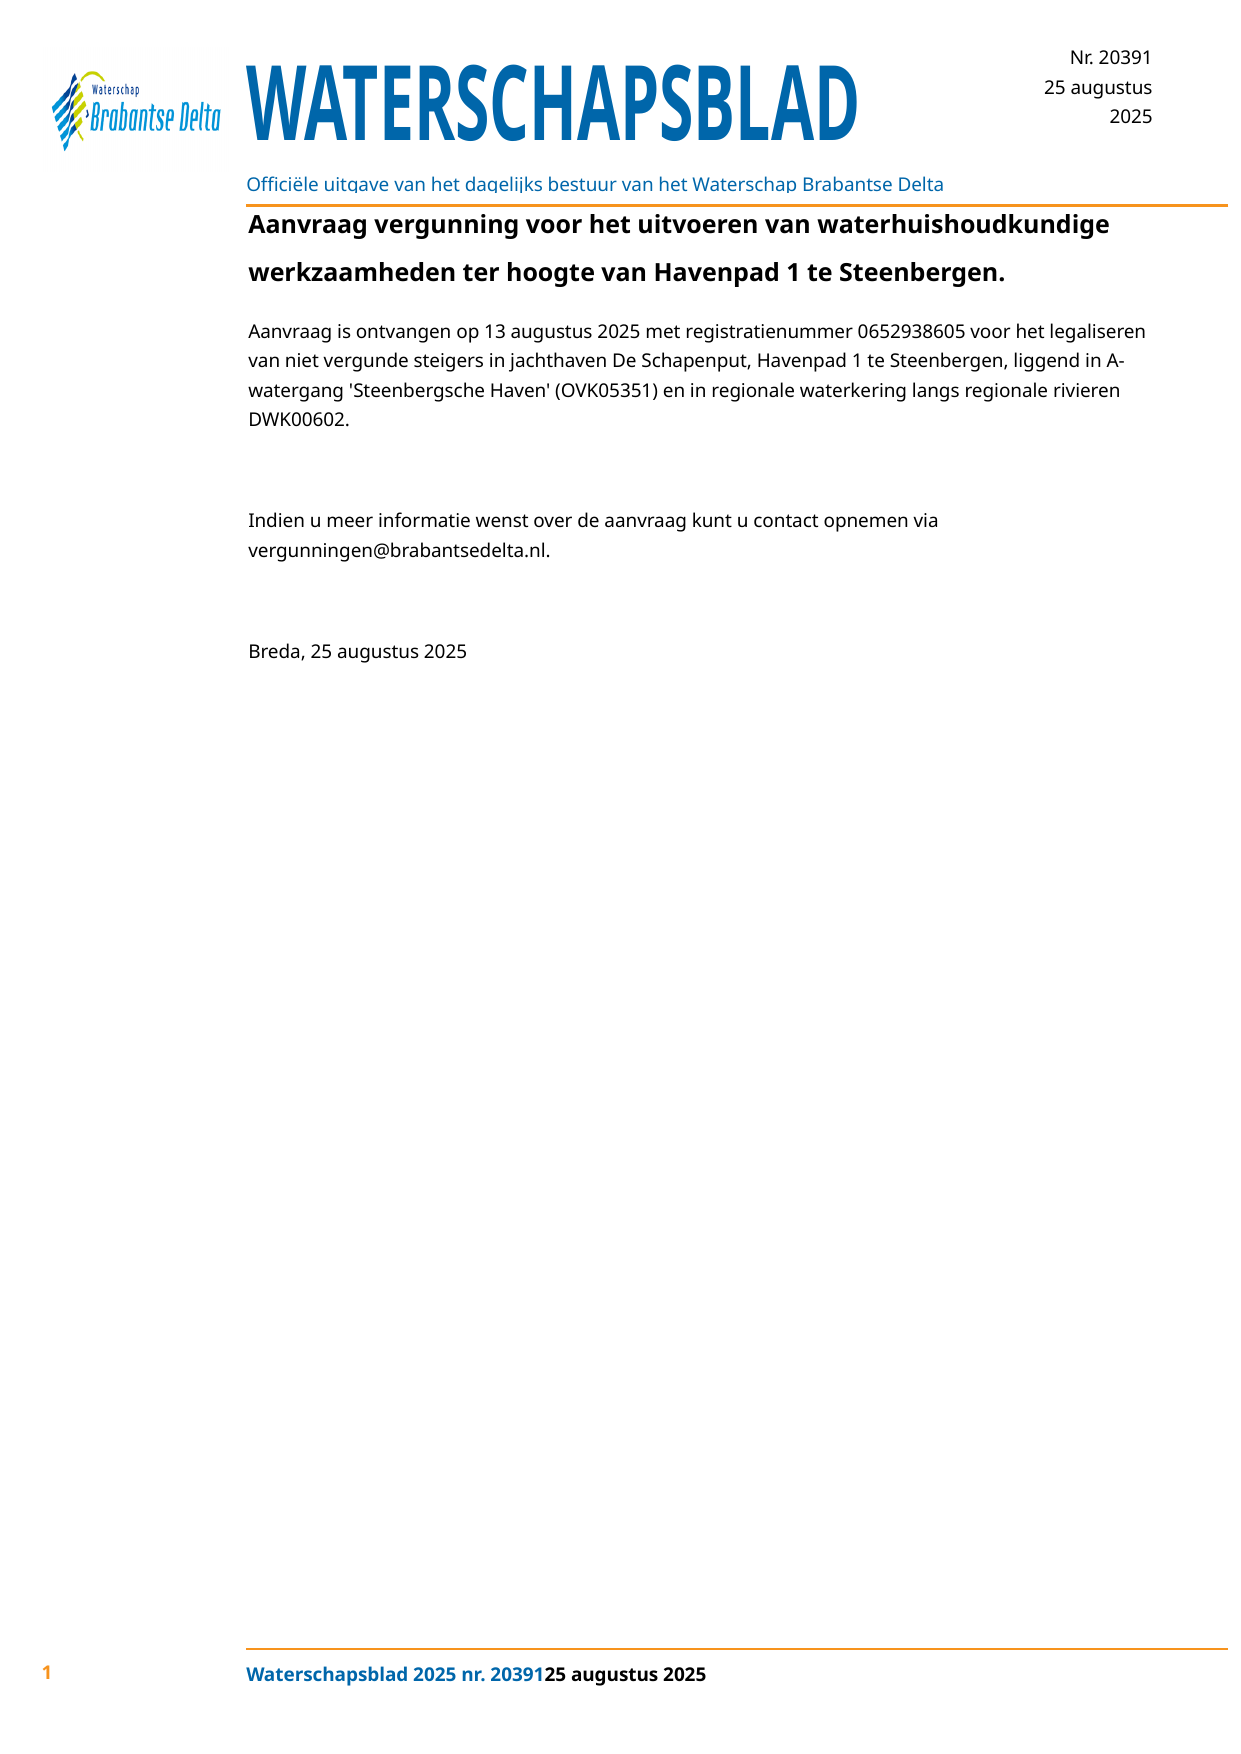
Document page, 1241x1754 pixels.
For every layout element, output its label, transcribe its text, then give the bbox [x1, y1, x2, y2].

text Breda, 25 augustus 2025 [248, 638, 1152, 664]
text Aanvraag vergunning voor het uitvoeren van waterhuishoudkundige werkzaamheden ter hoogte van Havenpad 1 te Steenbergen. [248, 207, 1152, 288]
text Indien u meer informatie wenst over de aanvraag kunt u contact opnemen via vergunningen@brabantsedelta.nl. [248, 507, 1152, 563]
picture [41, 47, 231, 172]
text Aanvraag is ontvangen op 13 augustus 2025 met registratienummer 0652938605 voor het legaliseren van niet vergunde steigers in jachthaven De Schapenput, Havenpad 1 te Steenbergen, liggend in A-watergang 'Steenbergsche Haven' (OVK05351) en in regionale waterkering langs regionale rivieren DWK00602. [248, 318, 1152, 432]
